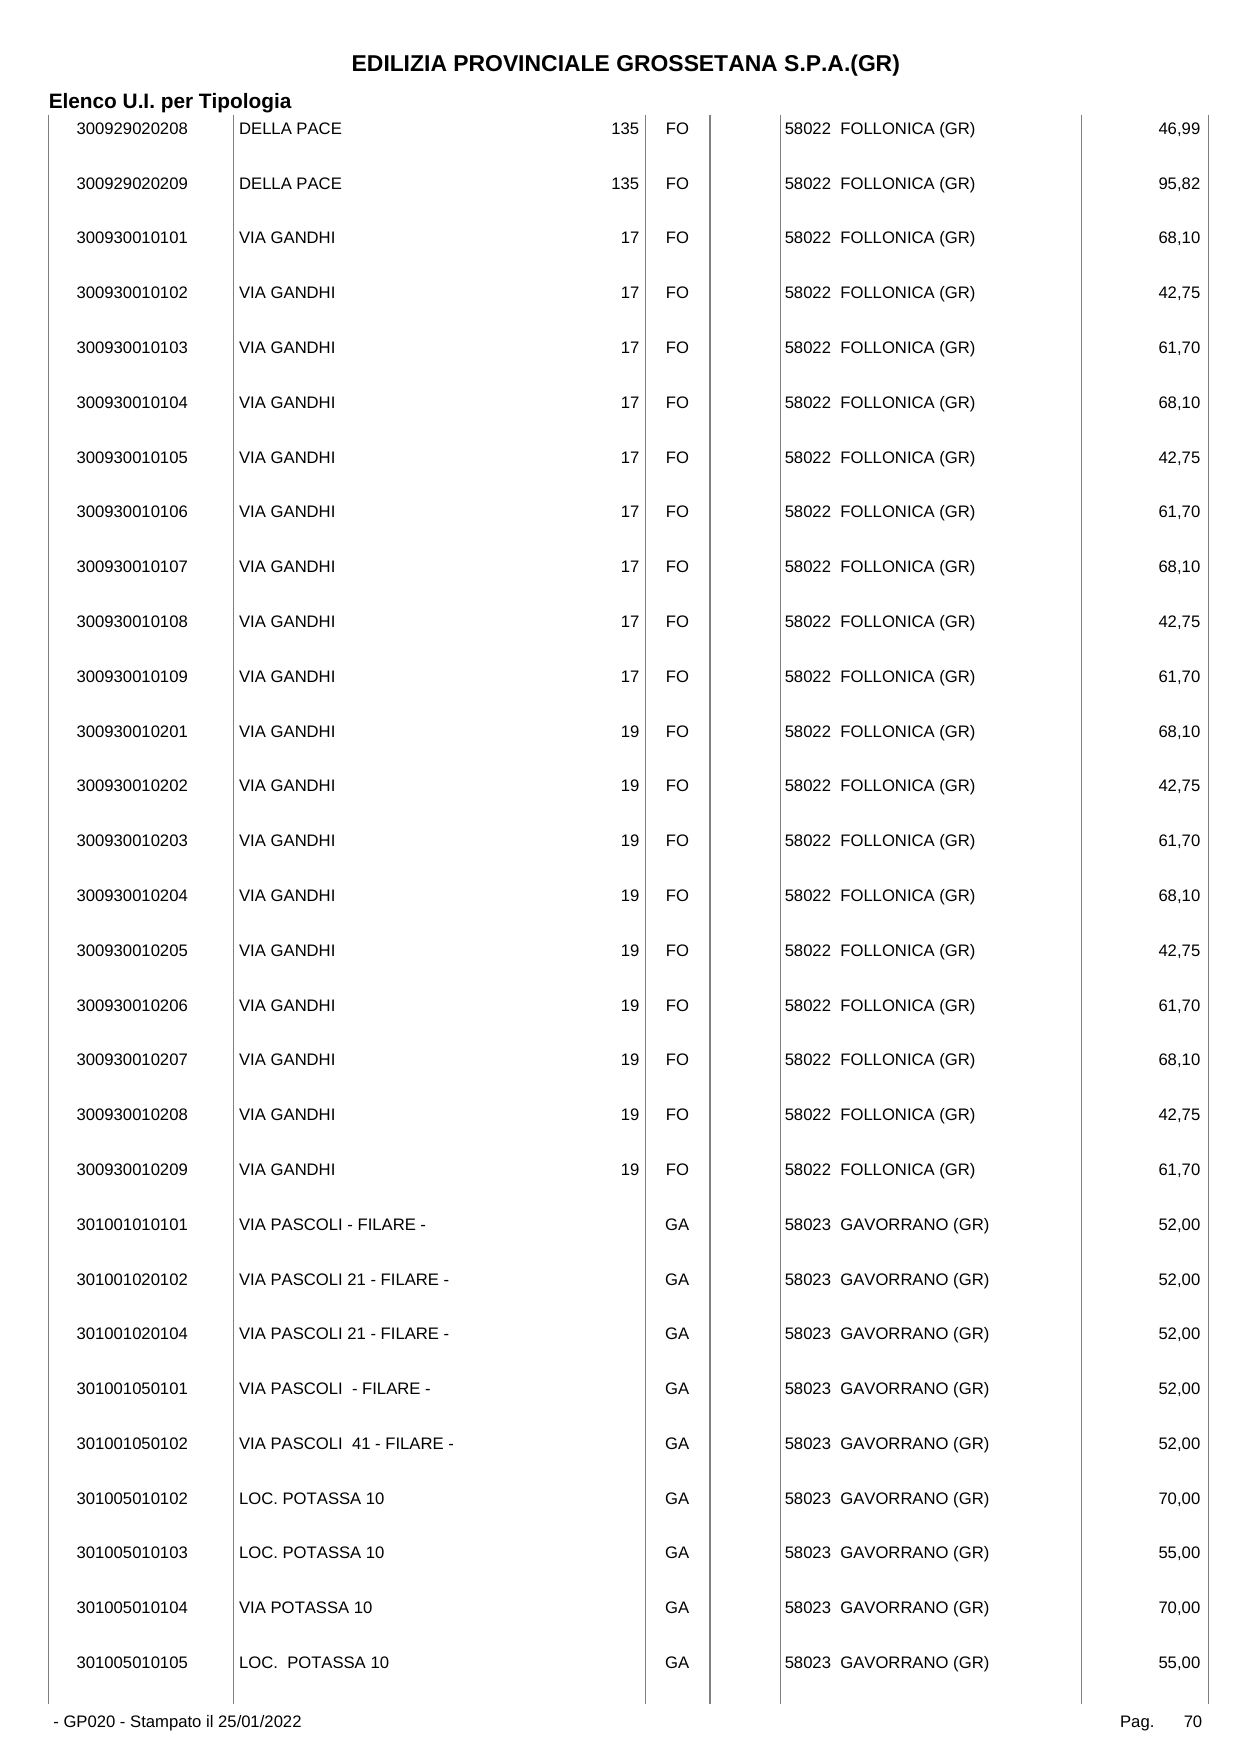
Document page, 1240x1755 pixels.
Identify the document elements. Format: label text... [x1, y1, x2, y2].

table_cell 58022 FOLLONICA (GR) [781, 389, 1081, 443]
table_cell FO [646, 882, 709, 936]
table_cell 58022 FOLLONICA (GR) [781, 663, 1081, 717]
table_cell 58022 FOLLONICA (GR) [781, 827, 1081, 882]
table_cell VIA GANDHI [234, 827, 588, 882]
table_cell 61,70 [1082, 827, 1208, 882]
table_cell VIA GANDHI [234, 882, 588, 936]
table_cell VIA PASCOLI - FILARE - [234, 1375, 588, 1429]
table_cell LOC. POTASSA 10 [234, 1484, 588, 1539]
table_cell GA [646, 1539, 709, 1594]
table_cell 301001020102 [49, 1265, 233, 1320]
table_cell 300930010202 [49, 772, 233, 827]
table_cell 58022 FOLLONICA (GR) [781, 553, 1081, 608]
table_cell 17 [589, 553, 645, 608]
table_cell 17 [589, 498, 645, 553]
table_cell 58023 GAVORRANO (GR) [781, 1375, 1081, 1429]
table_cell 42,75 [1082, 279, 1208, 334]
table_cell 58022 FOLLONICA (GR) [781, 1156, 1081, 1210]
table_cell DELLA PACE [234, 115, 588, 169]
table_cell 68,10 [1082, 882, 1208, 936]
table_cell VIA GANDHI [234, 553, 588, 608]
table_cell 58022 FOLLONICA (GR) [781, 1101, 1081, 1156]
table_cell 52,00 [1082, 1210, 1208, 1265]
table_cell 52,00 [1082, 1320, 1208, 1375]
table_cell 301001010101 [49, 1210, 233, 1265]
table_cell 301001050102 [49, 1430, 233, 1484]
table_cell 300930010201 [49, 717, 233, 772]
table_cell 61,70 [1082, 334, 1208, 388]
table_cell 19 [589, 717, 645, 772]
table_cell [589, 1375, 645, 1429]
table_cell 300930010109 [49, 663, 233, 717]
table_cell 42,75 [1082, 772, 1208, 827]
table_cell FO [646, 279, 709, 334]
table_cell FO [646, 169, 709, 224]
table_cell FO [646, 498, 709, 553]
table_cell VIA GANDHI [234, 389, 588, 443]
table_cell [589, 1539, 645, 1594]
table_cell GA [646, 1649, 709, 1703]
table_cell [711, 169, 780, 224]
table_cell 58022 FOLLONICA (GR) [781, 991, 1081, 1046]
table_cell 68,10 [1082, 717, 1208, 772]
table_cell [711, 389, 780, 443]
table_cell 68,10 [1082, 553, 1208, 608]
table_cell [589, 1430, 645, 1484]
table_cell [711, 334, 780, 388]
table_cell 55,00 [1082, 1539, 1208, 1594]
table_cell VIA GANDHI [234, 663, 588, 717]
table_cell 300930010205 [49, 936, 233, 991]
table_cell GA [646, 1484, 709, 1539]
table_cell 58022 FOLLONICA (GR) [781, 1046, 1081, 1101]
table_cell [589, 1265, 645, 1320]
table_cell [711, 1046, 780, 1101]
table_cell 19 [589, 772, 645, 827]
table_cell 300930010207 [49, 1046, 233, 1101]
table_cell 300930010206 [49, 991, 233, 1046]
table_cell VIA GANDHI [234, 717, 588, 772]
table_cell 58023 GAVORRANO (GR) [781, 1210, 1081, 1265]
table_cell 58022 FOLLONICA (GR) [781, 498, 1081, 553]
table_cell VIA GANDHI [234, 279, 588, 334]
table_cell 19 [589, 827, 645, 882]
table_cell GA [646, 1320, 709, 1375]
table_cell 55,00 [1082, 1649, 1208, 1703]
table_cell LOC. POTASSA 10 [234, 1649, 588, 1703]
table_cell LOC. POTASSA 10 [234, 1539, 588, 1594]
table_cell GA [646, 1265, 709, 1320]
table_cell 301005010102 [49, 1484, 233, 1539]
table_cell VIA POTASSA 10 [234, 1594, 588, 1649]
table_cell 300930010105 [49, 443, 233, 498]
table_cell 52,00 [1082, 1430, 1208, 1484]
table_cell FO [646, 389, 709, 443]
table_cell 61,70 [1082, 1156, 1208, 1210]
table_cell FO [646, 1101, 709, 1156]
table_cell 61,70 [1082, 663, 1208, 717]
table_cell [711, 1430, 780, 1484]
table_cell [711, 1649, 780, 1703]
table_cell 58023 GAVORRANO (GR) [781, 1320, 1081, 1375]
table_cell [589, 1594, 645, 1649]
table_cell 301005010105 [49, 1649, 233, 1703]
table_cell [711, 1539, 780, 1594]
table_cell [711, 882, 780, 936]
table_cell 17 [589, 663, 645, 717]
table_cell [711, 827, 780, 882]
table_cell VIA GANDHI [234, 936, 588, 991]
table_cell FO [646, 991, 709, 1046]
table_cell 68,10 [1082, 389, 1208, 443]
table_cell 70,00 [1082, 1484, 1208, 1539]
table_cell FO [646, 443, 709, 498]
table_cell 68,10 [1082, 224, 1208, 279]
table_cell VIA GANDHI [234, 608, 588, 662]
table_cell [589, 1484, 645, 1539]
table_cell 300930010106 [49, 498, 233, 553]
table_cell 58022 FOLLONICA (GR) [781, 443, 1081, 498]
table_cell 42,75 [1082, 936, 1208, 991]
table_cell 58023 GAVORRANO (GR) [781, 1430, 1081, 1484]
table_cell 19 [589, 1101, 645, 1156]
table_cell 58022 FOLLONICA (GR) [781, 115, 1081, 169]
table_cell 58022 FOLLONICA (GR) [781, 882, 1081, 936]
table_cell 17 [589, 224, 645, 279]
table_cell 58022 FOLLONICA (GR) [781, 224, 1081, 279]
table_cell VIA PASCOLI 21 - FILARE - [234, 1265, 588, 1320]
table_cell FO [646, 115, 709, 169]
table_cell [711, 1101, 780, 1156]
table_cell 300929020209 [49, 169, 233, 224]
table_cell 61,70 [1082, 498, 1208, 553]
table_cell [711, 1265, 780, 1320]
table_cell [711, 279, 780, 334]
table_cell 58022 FOLLONICA (GR) [781, 772, 1081, 827]
table_cell FO [646, 608, 709, 662]
table_cell [711, 498, 780, 553]
table_cell VIA GANDHI [234, 991, 588, 1046]
table_cell 17 [589, 334, 645, 388]
table_cell VIA GANDHI [234, 1101, 588, 1156]
table_cell 135 [589, 169, 645, 224]
table_cell [711, 663, 780, 717]
table_cell [589, 1320, 645, 1375]
table_cell 300930010103 [49, 334, 233, 388]
table_cell FO [646, 663, 709, 717]
table_cell 17 [589, 279, 645, 334]
table_cell [711, 717, 780, 772]
table_cell 58022 FOLLONICA (GR) [781, 279, 1081, 334]
table_cell 19 [589, 991, 645, 1046]
table_cell VIA GANDHI [234, 443, 588, 498]
table_cell FO [646, 772, 709, 827]
table_cell 95,82 [1082, 169, 1208, 224]
table_cell FO [646, 936, 709, 991]
table_cell [711, 1210, 780, 1265]
table_cell 135 [589, 115, 645, 169]
table_cell 19 [589, 1156, 645, 1210]
table_cell 300930010108 [49, 608, 233, 662]
table_cell 52,00 [1082, 1375, 1208, 1429]
table_cell FO [646, 1156, 709, 1210]
table_cell [589, 1649, 645, 1703]
table_cell 301001050101 [49, 1375, 233, 1429]
table_cell 58022 FOLLONICA (GR) [781, 936, 1081, 991]
table_cell DELLA PACE [234, 169, 588, 224]
table_cell 301001020104 [49, 1320, 233, 1375]
table_cell FO [646, 553, 709, 608]
table_cell [711, 553, 780, 608]
table_cell 70,00 [1082, 1594, 1208, 1649]
table_cell 19 [589, 1046, 645, 1101]
table_cell [711, 1594, 780, 1649]
table_cell 58022 FOLLONICA (GR) [781, 334, 1081, 388]
table_cell 42,75 [1082, 443, 1208, 498]
table_cell 58023 GAVORRANO (GR) [781, 1539, 1081, 1594]
table_cell 17 [589, 443, 645, 498]
table_cell VIA PASCOLI 21 - FILARE - [234, 1320, 588, 1375]
table_cell 42,75 [1082, 608, 1208, 662]
table_cell 300930010101 [49, 224, 233, 279]
table_cell 300930010208 [49, 1101, 233, 1156]
table_cell FO [646, 827, 709, 882]
table_cell 58023 GAVORRANO (GR) [781, 1265, 1081, 1320]
table_cell 19 [589, 882, 645, 936]
table_cell FO [646, 1046, 709, 1101]
table_cell 58022 FOLLONICA (GR) [781, 169, 1081, 224]
table_cell 300930010104 [49, 389, 233, 443]
table_cell VIA GANDHI [234, 498, 588, 553]
table_cell 17 [589, 608, 645, 662]
table_cell 58023 GAVORRANO (GR) [781, 1484, 1081, 1539]
table_cell GA [646, 1375, 709, 1429]
table_cell 58023 GAVORRANO (GR) [781, 1594, 1081, 1649]
table_cell [711, 936, 780, 991]
table_cell 19 [589, 936, 645, 991]
table_cell VIA PASCOLI - FILARE - [234, 1210, 588, 1265]
table_cell VIA GANDHI [234, 772, 588, 827]
table_cell 46,99 [1082, 115, 1208, 169]
table_cell FO [646, 224, 709, 279]
table_cell 68,10 [1082, 1046, 1208, 1101]
table_cell [589, 1210, 645, 1265]
table_cell [711, 772, 780, 827]
table_cell [711, 224, 780, 279]
table_cell 58022 FOLLONICA (GR) [781, 608, 1081, 662]
table_cell 42,75 [1082, 1101, 1208, 1156]
table_cell 300930010102 [49, 279, 233, 334]
table_cell 300930010107 [49, 553, 233, 608]
table_cell 52,00 [1082, 1265, 1208, 1320]
table_cell [711, 1375, 780, 1429]
table_cell 58023 GAVORRANO (GR) [781, 1649, 1081, 1703]
table_cell GA [646, 1210, 709, 1265]
table_cell VIA PASCOLI 41 - FILARE - [234, 1430, 588, 1484]
table_cell 300930010203 [49, 827, 233, 882]
table_cell [711, 443, 780, 498]
table_cell 301005010103 [49, 1539, 233, 1594]
table_cell GA [646, 1430, 709, 1484]
table_cell 300930010209 [49, 1156, 233, 1210]
table_cell [711, 1320, 780, 1375]
table_cell [711, 1156, 780, 1210]
table_cell VIA GANDHI [234, 224, 588, 279]
table_cell FO [646, 334, 709, 388]
table_cell FO [646, 717, 709, 772]
table_cell 61,70 [1082, 991, 1208, 1046]
table_cell VIA GANDHI [234, 334, 588, 388]
table_cell 300929020208 [49, 115, 233, 169]
table_cell [711, 608, 780, 662]
table_cell VIA GANDHI [234, 1046, 588, 1101]
table_cell VIA GANDHI [234, 1156, 588, 1210]
table_cell [711, 115, 780, 169]
table_cell [711, 991, 780, 1046]
table_cell 301005010104 [49, 1594, 233, 1649]
table_cell [711, 1484, 780, 1539]
table_cell 58022 FOLLONICA (GR) [781, 717, 1081, 772]
table_cell GA [646, 1594, 709, 1649]
table_cell 17 [589, 389, 645, 443]
table_cell 300930010204 [49, 882, 233, 936]
